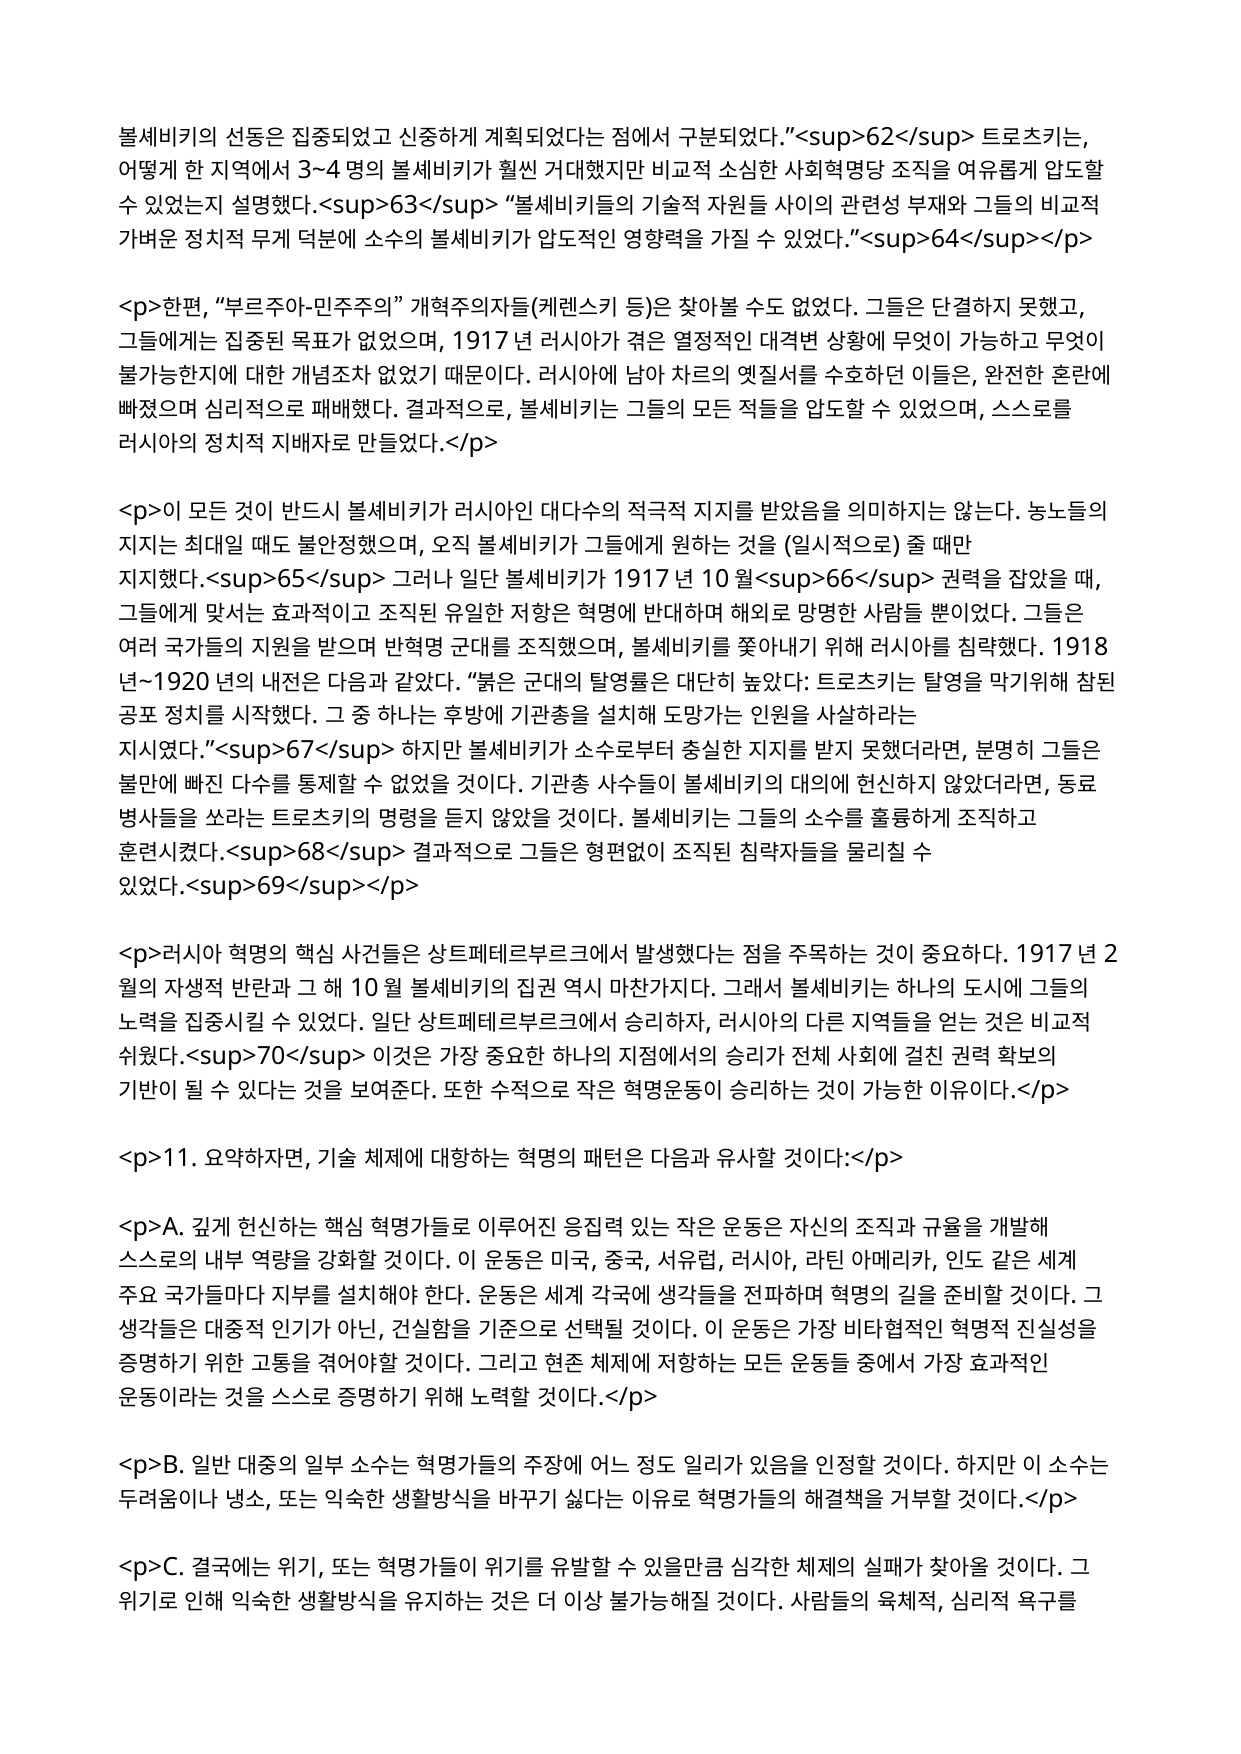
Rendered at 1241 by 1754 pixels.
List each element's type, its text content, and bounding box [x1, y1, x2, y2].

text <p>B. 일반 대중의 일부 소수는 혁명가들의 주장에 어느 정도 일리가 있음을 인정할 것이다. 하지만 이 소수는 두려움이나 냉소, 또는 익숙한 생활방식을 바꾸기 싫다는 이유로 혁명가들의 해결책을 거부할 것이다.</p> [118, 1447, 1122, 1515]
text <p>러시아 혁명의 핵심 사건들은 상트페테르부르크에서 발생했다는 점을 주목하는 것이 중요하다. 1917년 2월의 자생적 반란과 그 해 10월 볼셰비키의 집권 역시 마찬가지다. 그래서 볼셰비키는 하나의 도시에 그들의 노력을 집중시킬 수 있었다. 일단 상트페테르부르크에서 승리하자, 러시아의 다른 지역들을 얻는 것은 비교적 쉬웠다.<sup>70</sup> 이것은 가장 중요한 하나의 지점에서의 승리가 전체 사회에 걸친 권력 확보의 기반이 될 수 있다는 것을 보여준다. 또한 수적으로 작은 혁명운동이 승리하는 것이 가능한 이유이다.</p> [118, 936, 1122, 1106]
text <p>A. 깊게 헌신하는 핵심 혁명가들로 이루어진 응집력 있는 작은 운동은 자신의 조직과 규율을 개발해 스스로의 내부 역량을 강화할 것이다. 이 운동은 미국, 중국, 서유럽, 러시아, 라틴 아메리카, 인도 같은 세계 주요 국가들마다 지부를 설치해야 한다. 운동은 세계 각국에 생각들을 전파하며 혁명의 길을 준비할 것이다. 그 생각들은 대중적 인기가 아닌, 건실함을 기준으로 선택될 것이다. 이 운동은 가장 비타협적인 혁명적 진실성을 증명하기 위한 고통을 겪어야할 것이다. 그리고 현존 체제에 저항하는 모든 운동들 중에서 가장 효과적인 운동이라는 것을 스스로 증명하기 위해 노력할 것이다.</p> [118, 1208, 1122, 1412]
text <p>C. 결국에는 위기, 또는 혁명가들이 위기를 유발할 수 있을만큼 심각한 체제의 실패가 찾아올 것이다. 그 위기로 인해 익숙한 생활방식을 유지하는 것은 더 이상 불가능해질 것이다. 사람들의 육체적, 심리적 욕구를 [118, 1549, 1122, 1617]
text <p>한편, “부르주아-민주주의” 개혁주의자들(케렌스키 등)은 찾아볼 수도 없었다. 그들은 단결하지 못했고, 그들에게는 집중된 목표가 없었으며, 1917년 러시아가 겪은 열정적인 대격변 상황에 무엇이 가능하고 무엇이 불가능한지에 대한 개념조차 없었기 때문이다. 러시아에 남아 차르의 옛질서를 수호하던 이들은, 완전한 혼란에 빠졌으며 심리적으로 패배했다. 결과적으로, 볼셰비키는 그들의 모든 적들을 압도할 수 있었으며, 스스로를 러시아의 정치적 지배자로 만들었다.</p> [118, 288, 1122, 459]
text 볼셰비키의 선동은 집중되었고 신중하게 계획되었다는 점에서 구분되었다.”<sup>62</sup> 트로츠키는, 어떻게 한 지역에서 3~4명의 볼셰비키가 훨씬 거대했지만 비교적 소심한 사회혁명당 조직을 여유롭게 압도할 수 있었는지 설명했다.<sup>63</sup> “볼셰비키들의 기술적 자원들 사이의 관련성 부재와 그들의 비교적 가벼운 정치적 무게 덕분에 소수의 볼셰비키가 압도적인 영향력을 가질 수 있었다.”<sup>64</sup></p> [118, 118, 1122, 254]
text <p>11. 요약하자면, 기술 체제에 대항하는 혁명의 패턴은 다음과 유사할 것이다:</p> [118, 1140, 1122, 1174]
text <p>이 모든 것이 반드시 볼셰비키가 러시아인 대다수의 적극적 지지를 받았음을 의미하지는 않는다. 농노들의 지지는 최대일 때도 불안정했으며, 오직 볼셰비키가 그들에게 원하는 것을 (일시적으로) 줄 때만 지지했다.<sup>65</sup> 그러나 일단 볼셰비키가 1917년 10월<sup>66</sup> 권력을 잡았을 때, 그들에게 맞서는 효과적이고 조직된 유일한 저항은 혁명에 반대하며 해외로 망명한 사람들 뿐이었다. 그들은 여러 국가들의 지원을 받으며 반혁명 군대를 조직했으며, 볼셰비키를 쫓아내기 위해 러시아를 침략했다. 1918년~1920년의 내전은 다음과 같았다. “붉은 군대의 탈영률은 대단히 높았다: 트로츠키는 탈영을 막기위해 참된 공포 정치를 시작했다. 그 중 하나는 후방에 기관총을 설치해 도망가는 인원을 사살하라는 지시였다.”<sup>67</sup> 하지만 볼셰비키가 소수로부터 충실한 지지를 받지 못했더라면, 분명히 그들은 불만에 빠진 다수를 통제할 수 없었을 것이다. 기관총 사수들이 볼셰비키의 대의에 헌신하지 않았더라면, 동료 병사들을 쏘라는 트로츠키의 명령을 듣지 않았을 것이다. 볼셰비키는 그들의 소수를 훌륭하게 조직하고 훈련시켰다.<sup>68</sup> 결과적으로 그들은 형편없이 조직된 침략자들을 물리칠 수 있었다.<sup>69</sup></p> [118, 493, 1122, 902]
